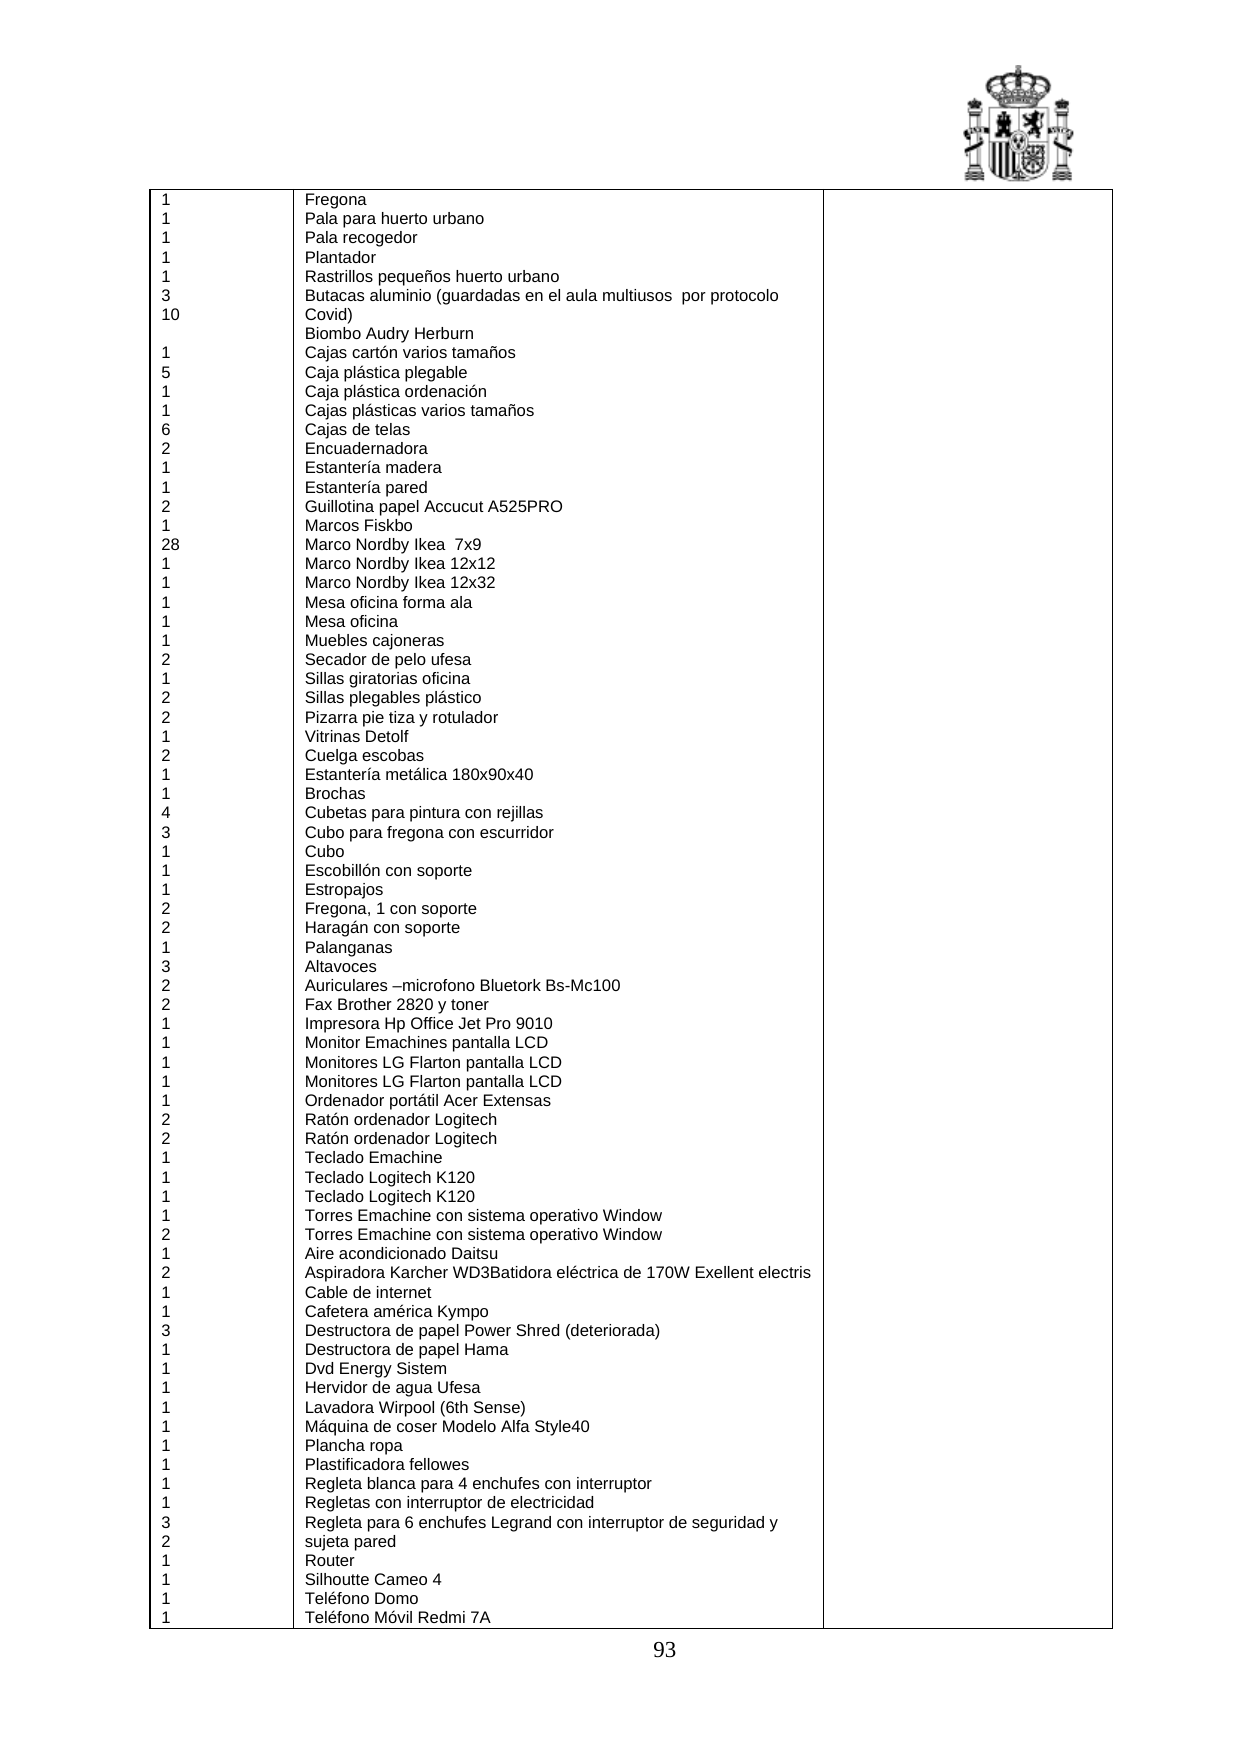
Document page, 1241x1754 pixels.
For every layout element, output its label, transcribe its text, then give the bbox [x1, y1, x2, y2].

table_cell 1 1 1 1 1 3 10 1 5 1 1 6 2 1 1 2 1 28 1 1 1 1 1 2 1 2 2 1 2 1 1 4 3 1 1 1 2 2 1 3 2 2 1 1 1 1 1 2 2 1 1 1 1 2 1 2 1 1 3 1 1 1 1 1 1 1 1 1 3 2 1 1 1 1 [151, 190, 293, 1627]
table_cell Fregona Pala para huerto urbano Pala recogedor Plantador Rastrillos pequeños huerto urbano Butacas aluminio (guardadas en el aula multiusos por protocolo Covid) Biombo Audry Herburn Cajas cartón varios tamaños Caja plástica plegable Caja plástica ordenación Cajas plásticas varios tamaños Cajas de telas Encuadernadora Estantería madera Estantería pared Guillotina papel Accucut A525PRO Marcos Fiskbo Marco Nordby Ikea 7x9 Marco Nordby Ikea 12x12 Marco Nordby Ikea 12x32 Mesa oficina forma ala Mesa oficina Muebles cajoneras Secador de pelo ufesa Sillas giratorias oficina Sillas plegables plástico Pizarra pie tiza y rotulador Vitrinas Detolf Cuelga escobas Estantería metálica 180x90x40 Brochas Cubetas para pintura con rejillas Cubo para fregona con escurridor Cubo Escobillón con soporte Estropajos Fregona, 1 con soporte Haragán con soporte Palanganas Altavoces Auriculares –microfono Bluetork Bs-Mc100 Fax Brother 2820 y toner Impresora Hp Office Jet Pro 9010 Monitor Emachines pantalla LCD Monitores LG Flarton pantalla LCD Monitores LG Flarton pantalla LCD Ordenador portátil Acer Extensas Ratón ordenador Logitech Ratón ordenador Logitech Teclado Emachine Teclado Logitech K120 Teclado Logitech K120 Torres Emachine con sistema operativo Window Torres Emachine con sistema operativo Window Aire acondicionado Daitsu Aspiradora Karcher WD3Batidora eléctrica de 170W Exellent electris Cable de internet Cafetera américa Kympo Destructora de papel Power Shred (deteriorada) Destructora de papel Hama Dvd Energy Sistem Hervidor de agua Ufesa Lavadora Wirpool (6th Sense) Máquina de coser Modelo Alfa Style40 Plancha ropa Plastificadora fellowes Regleta blanca para 4 enchufes con interruptor Regletas con interruptor de electricidad Regleta para 6 enchufes Legrand con interruptor de seguridad y sujeta pared Router Silhoutte Cameo 4 Teléfono Domo Teléfono Móvil Redmi 7A [294, 190, 823, 1627]
table_cell [824, 190, 1112, 1627]
